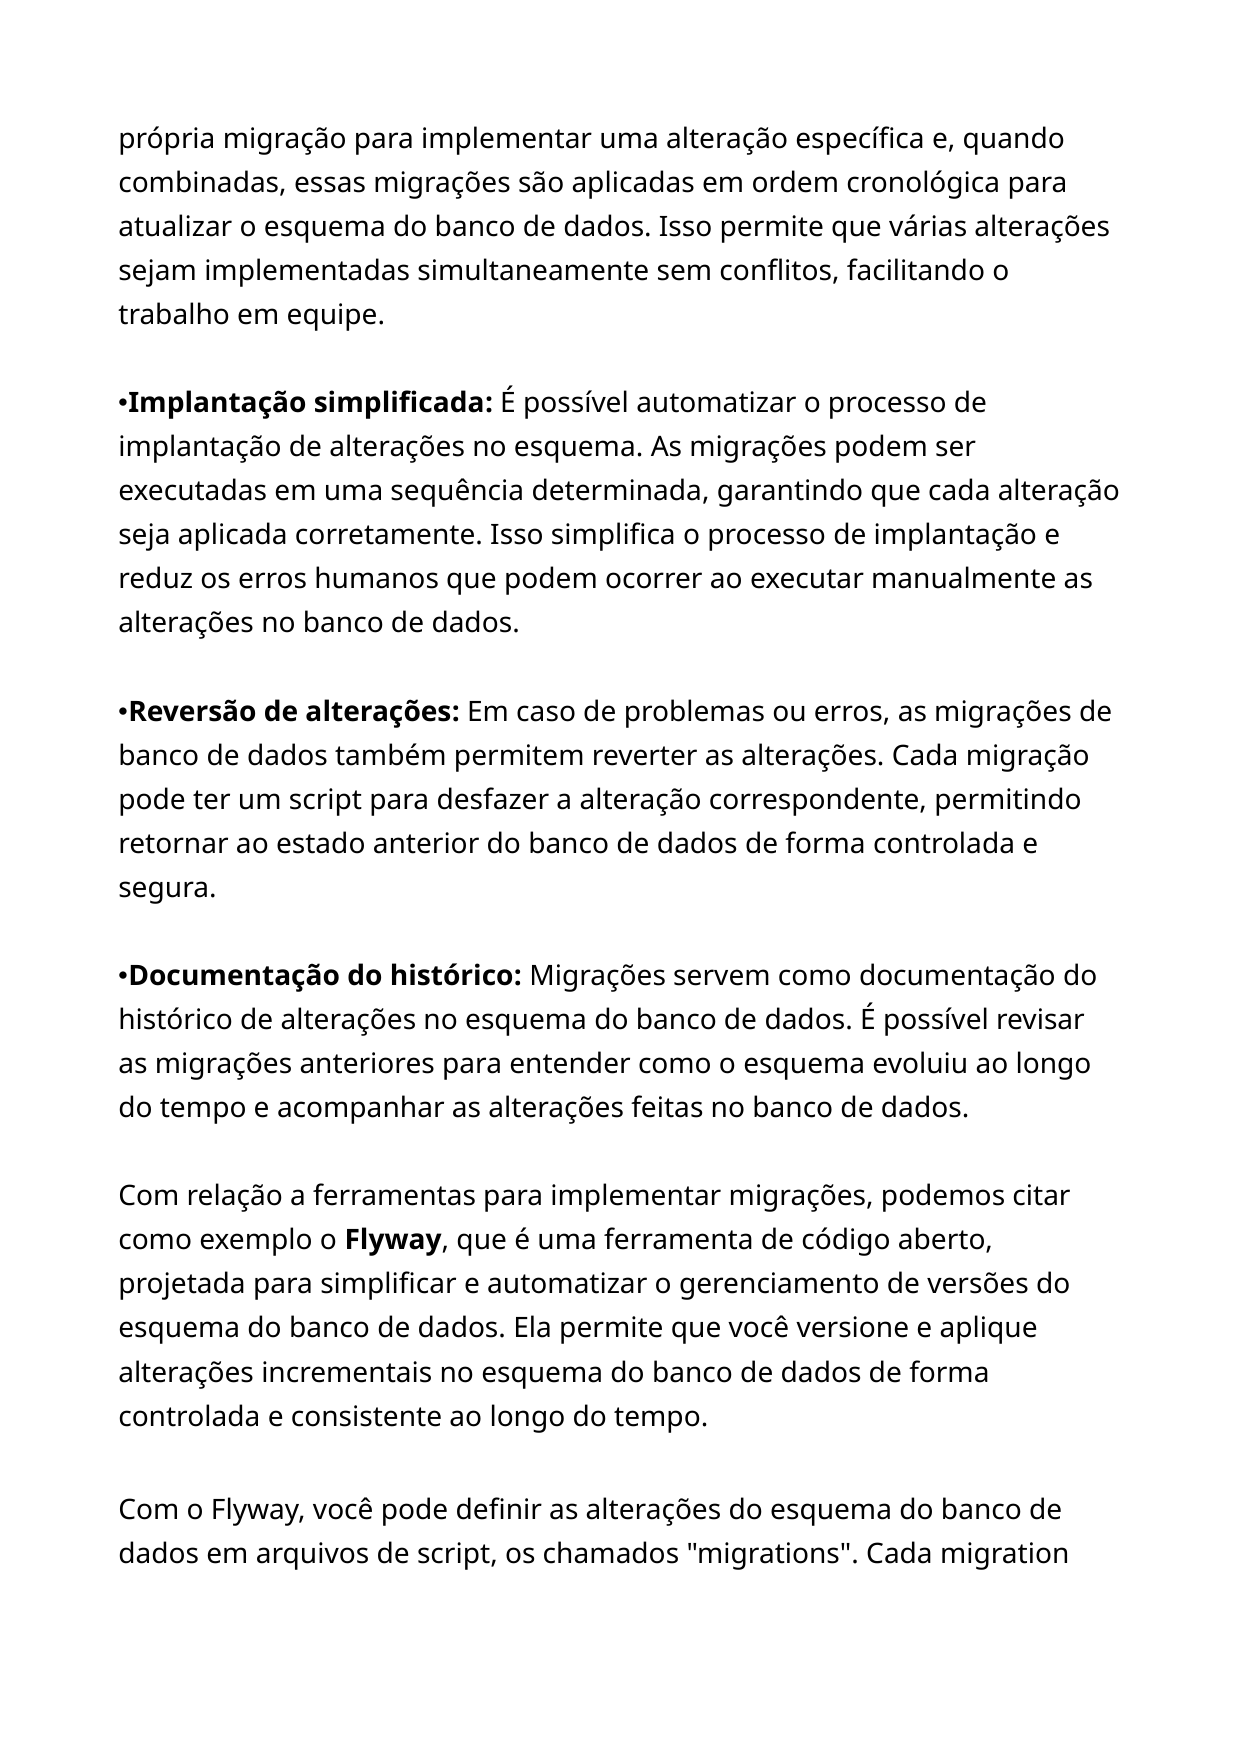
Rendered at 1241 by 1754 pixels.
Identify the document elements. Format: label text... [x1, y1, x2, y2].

text Com relação a ferramentas para implementar migrações, podemos citar como exemplo o Flyway, que é uma ferramenta de código aberto, projetada para simplificar e automatizar o gerenciamento de versões do esquema do banco de dados. Ela permite que você versione e aplique alterações incrementais no esquema do banco de dados de forma controlada e consistente ao longo do tempo. [118, 1176, 1122, 1434]
list Reversão de alterações: Em caso de problemas ou erros, as migrações de banco de dados também permitem reverter as alterações. Cada migração pode ter um script para desfazer a alteração correspondente, permitindo retornar ao estado anterior do banco de dados de forma controlada e segura. [118, 691, 1122, 906]
list Documentação do histórico: Migrações servem como documentação do histórico de alterações no esquema do banco de dados. É possível revisar as migrações anteriores para entender como o esquema evoluiu ao longo do tempo e acompanhar as alterações feitas no banco de dados. [118, 955, 1122, 1126]
list própria migração para implementar uma alteração específica e, quando combinadas, essas migrações são aplicadas em ordem cronológica para atualizar o esquema do banco de dados. Isso permite que várias alterações sejam implementadas simultaneamente sem conflitos, facilitando o trabalho em equipe. [118, 118, 1122, 333]
text Com o Flyway, você pode definir as alterações do esquema do banco de dados em arquivos de script, os chamados "migrations". Cada migration [118, 1454, 1122, 1571]
list Implantação simplificada: É possível automatizar o processo de implantação de alterações no esquema. As migrações podem ser executadas em uma sequência determinada, garantindo que cada alteração seja aplicada corretamente. Isso simplifica o processo de implantação e reduz os erros humanos que podem ocorrer ao executar manualmente as alterações no banco de dados. [118, 382, 1122, 641]
